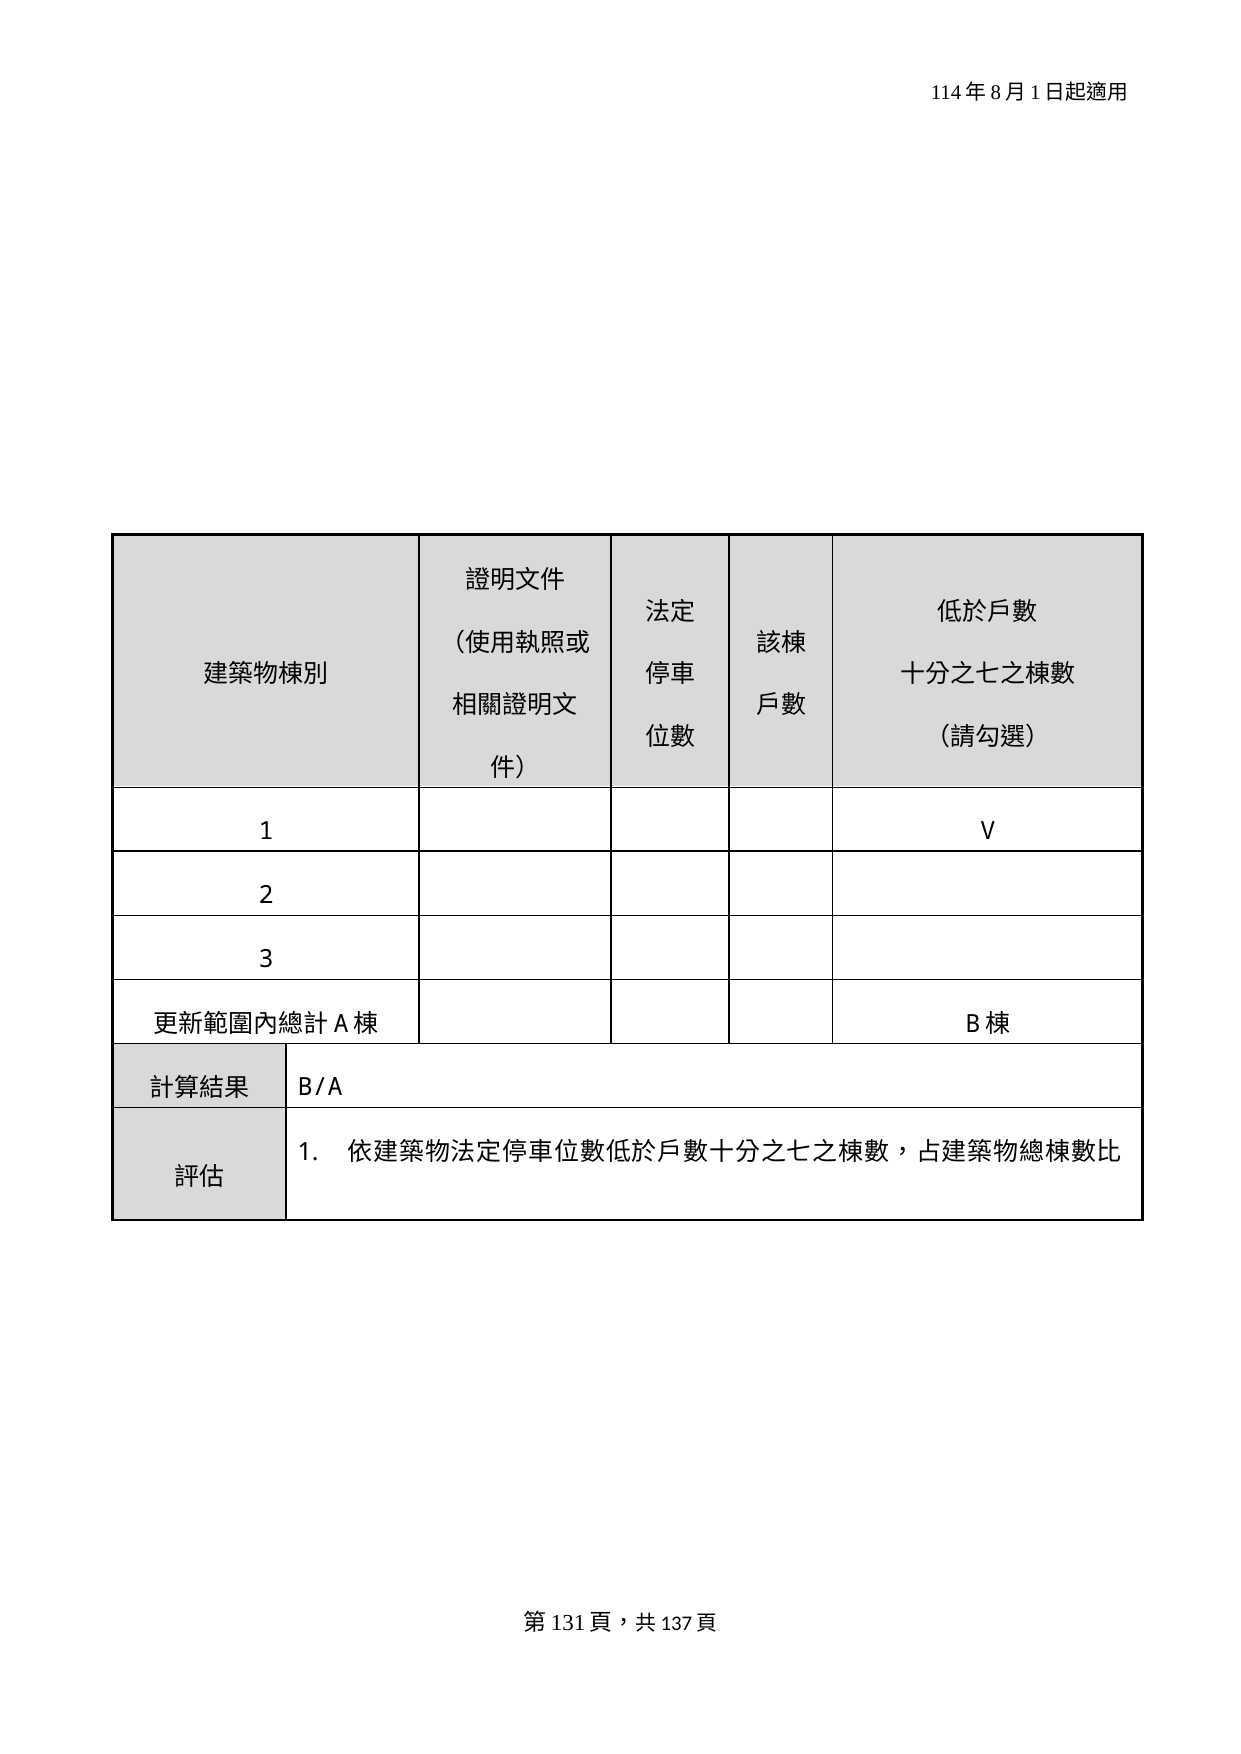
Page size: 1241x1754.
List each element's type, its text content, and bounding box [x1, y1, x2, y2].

table_cell [612, 788, 728, 850]
table_header 證明文件 （使用執照或相關證明文件） [420, 536, 610, 786]
table_cell 評估 [114, 1108, 285, 1219]
table_cell [420, 788, 610, 850]
table_cell 依建築物法定停車位數低於戶數十分之七之棟數，占建築物總棟數比 [287, 1108, 1141, 1219]
table_cell B/A [287, 1044, 1141, 1107]
table_cell 計算結果 [114, 1044, 285, 1107]
table_cell [420, 980, 610, 1043]
table_cell [730, 916, 832, 978]
table_header 建築物棟別 [114, 536, 418, 786]
table_header 該棟 戶數 [730, 536, 832, 786]
table_cell [612, 916, 728, 978]
table_cell [730, 852, 832, 914]
table_cell [420, 916, 610, 978]
table_header 法定 停車 位數 [612, 536, 728, 786]
table_cell [730, 788, 832, 850]
table_cell [833, 916, 1141, 978]
table_cell 2 [114, 852, 418, 914]
table_cell B棟 [833, 980, 1141, 1043]
table_cell 更新範圍內總計A棟 [114, 980, 418, 1043]
table_cell [420, 852, 610, 914]
table_cell [730, 980, 832, 1043]
table_header 低於戶數 十分之七之棟數 （請勾選） [833, 536, 1141, 786]
table_cell [612, 980, 728, 1043]
table_cell [612, 852, 728, 914]
table_cell V [833, 788, 1141, 850]
table_cell [833, 852, 1141, 914]
table_cell 1 [114, 788, 418, 850]
table_cell 3 [114, 916, 418, 978]
